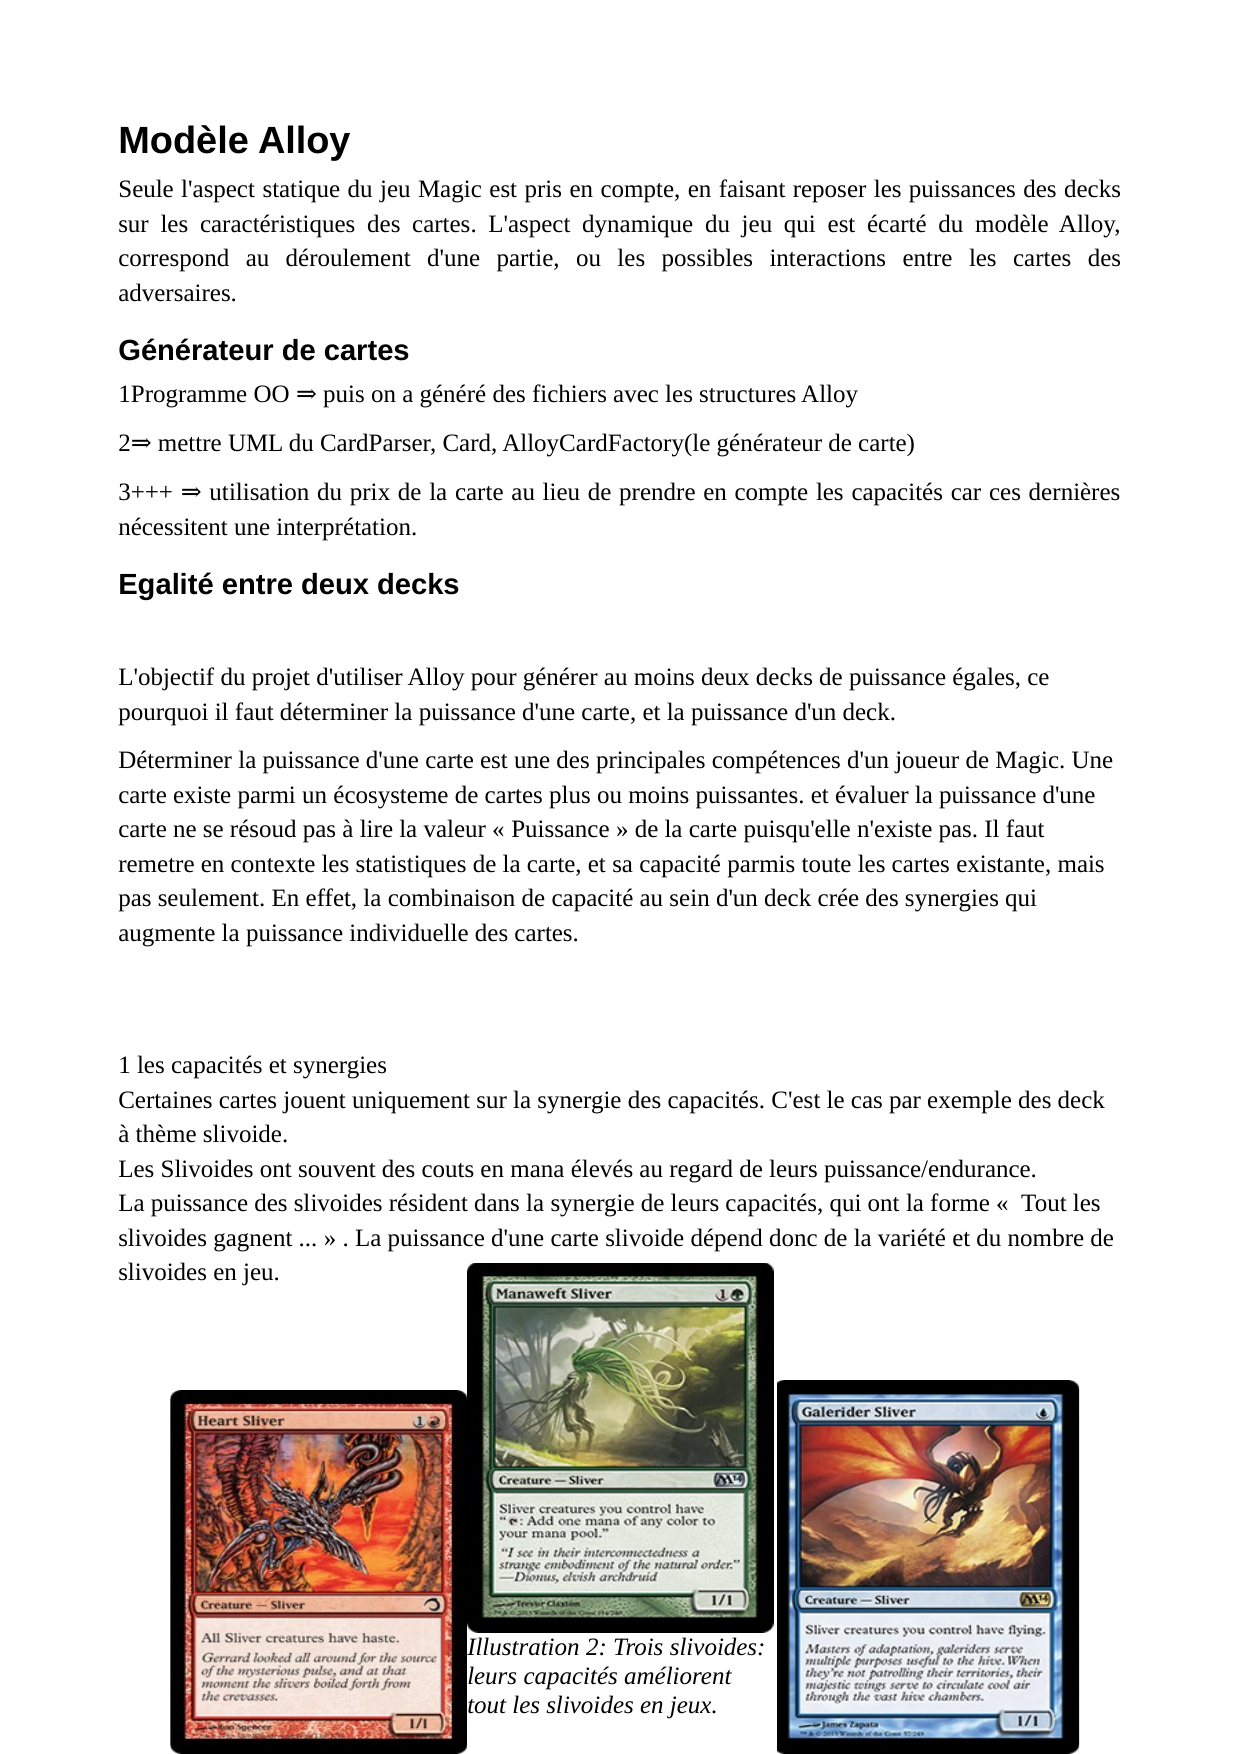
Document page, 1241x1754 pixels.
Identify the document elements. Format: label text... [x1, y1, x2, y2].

picture [170, 1263, 774, 1754]
text 2⇒ mettre UML du CardParser, Card, AlloyCardFactory(le générateur de carte) [118, 428, 1122, 457]
text Déterminer la puissance d'une carte est une des principales compétences d'un joueur de Magic. Une carte existe parmi un écosysteme de cartes plus ou moins puissantes. et évaluer la puissance d'une carte ne se résoud pas à lire la valeur « Puissance » de la carte puisqu'elle n'existe pas. Il faut remetre en contexte les statistiques de la carte, et sa capacité parmis toute les cartes existante, mais pas seulement. En effet, la combinaison de capacité au sein d'un deck crée des synergies qui augmente la puissance individuelle des cartes. [118, 746, 1122, 981]
text Illustration 2: Trois slivoides: leurs capacités améliorent tout les slivoides en jeux. [467, 1276, 777, 1719]
subtitle Egalité entre deux decks [118, 567, 1122, 601]
text 1 les capacités et synergies Certaines cartes jouent uniquement sur la synergie des capacités. C'est le cas par exemple des deck à thème slivoide. Les Slivoides ont souvent des couts en mana élevés au regard de leurs puissance/endurance. La puissance des slivoides résident dans la synergie de leurs capacités, qui ont la forme « Tout les slivoides gagnent ... » . La puissance d'une carte slivoide dépend donc de la variété et du nombre de slivoides en jeu. [118, 1051, 1122, 1286]
subtitle Générateur de cartes [118, 333, 1122, 367]
text 3+++ ⇒ utilisation du prix de la carte au lieu de prendre en compte les capacités car ces dernières nécessitent une interprétation. [118, 477, 1122, 540]
text 1Programme OO ⇒ puis on a généré des fichiers avec les structures Alloy [118, 379, 1122, 408]
subtitle Modèle Alloy [118, 118, 1122, 162]
text L'objectif du projet d'utiliser Alloy pour générer au moins deux decks de puissance égales, ce pourquoi il faut déterminer la puissance d'une carte, et la puissance d'un deck. [118, 662, 1122, 725]
picture [777, 1380, 1080, 1754]
text Seule l'aspect statique du jeu Magic est pris en compte, en faisant reposer les puissances des decks sur les caractéristiques des cartes. L'aspect dynamique du jeu qui est écarté du modèle Alloy, correspond au déroulement d'une partie, ou les possibles interactions entre les cartes des adversaires. [118, 174, 1122, 306]
